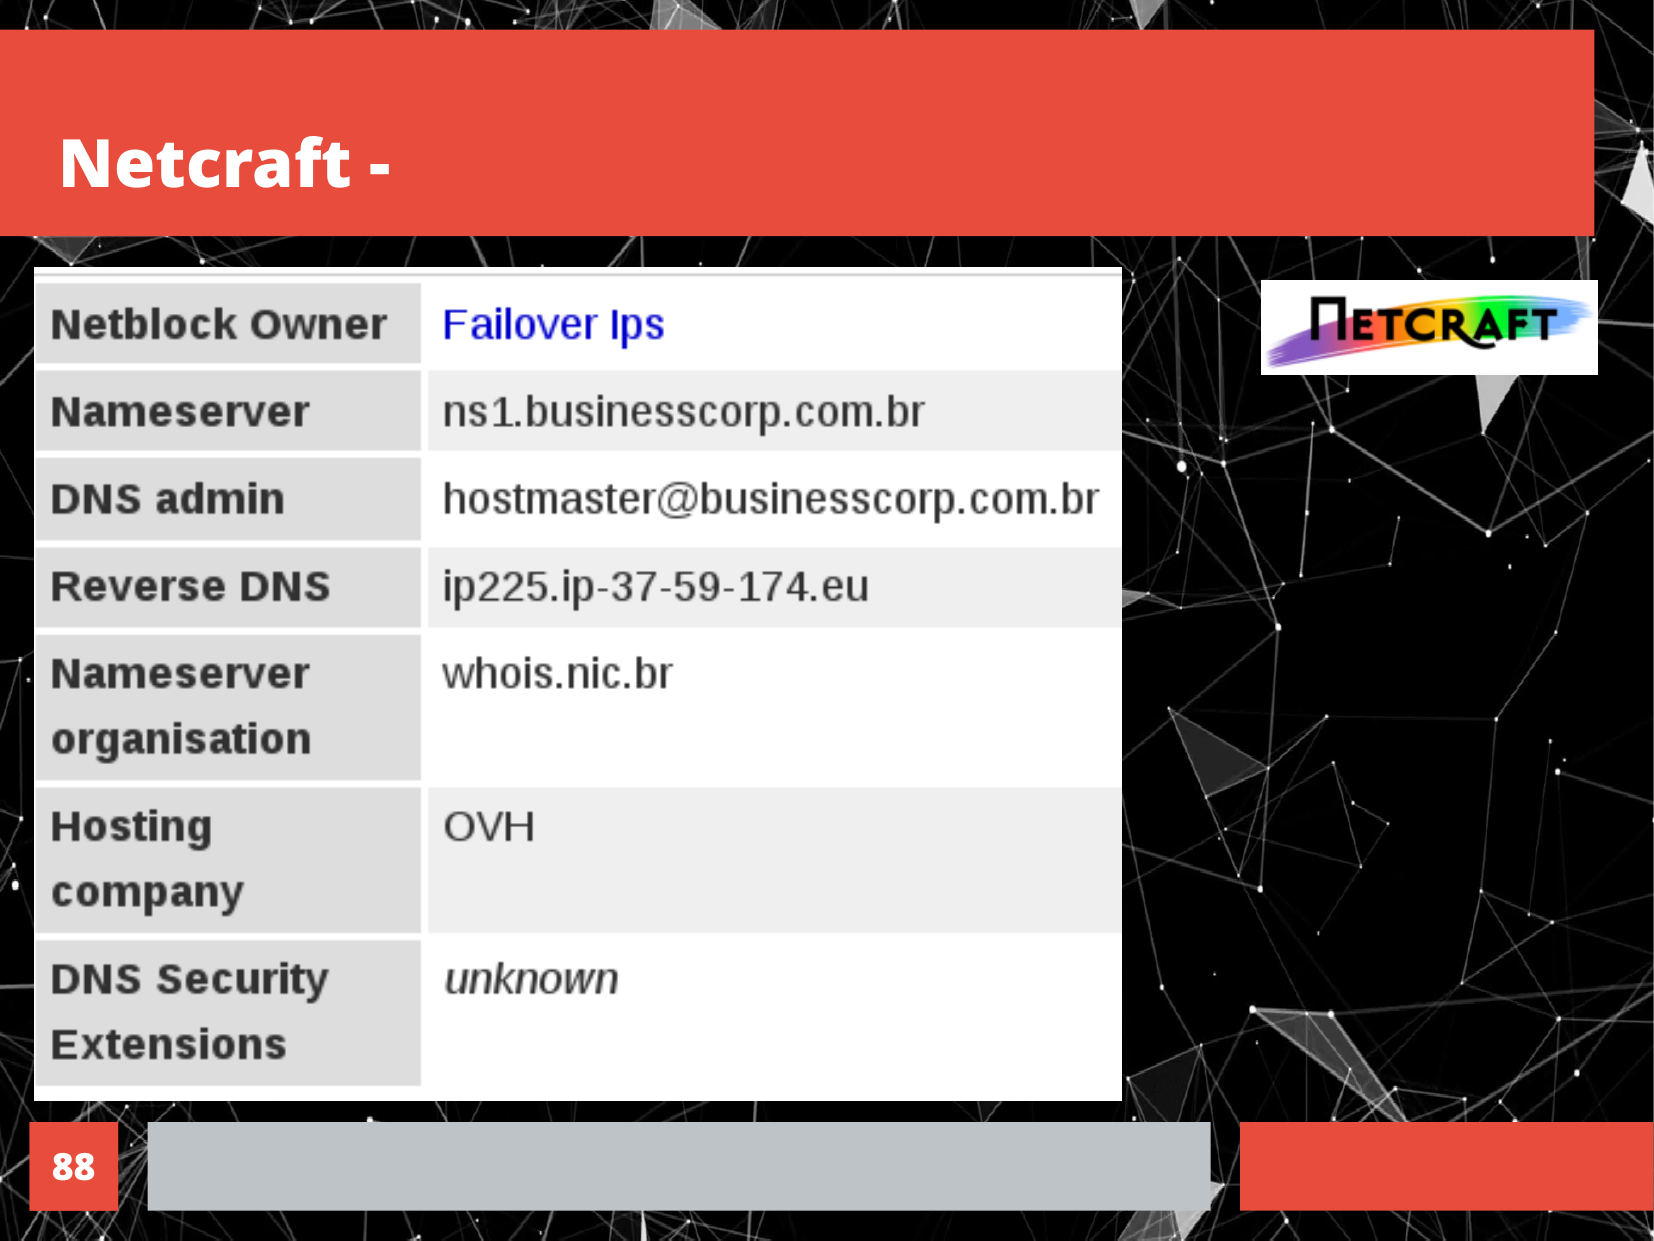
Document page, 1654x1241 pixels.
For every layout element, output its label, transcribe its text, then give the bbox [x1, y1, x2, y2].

title Netcraft - [59, 59, 1595, 207]
picture [0, 0, 1654, 1241]
